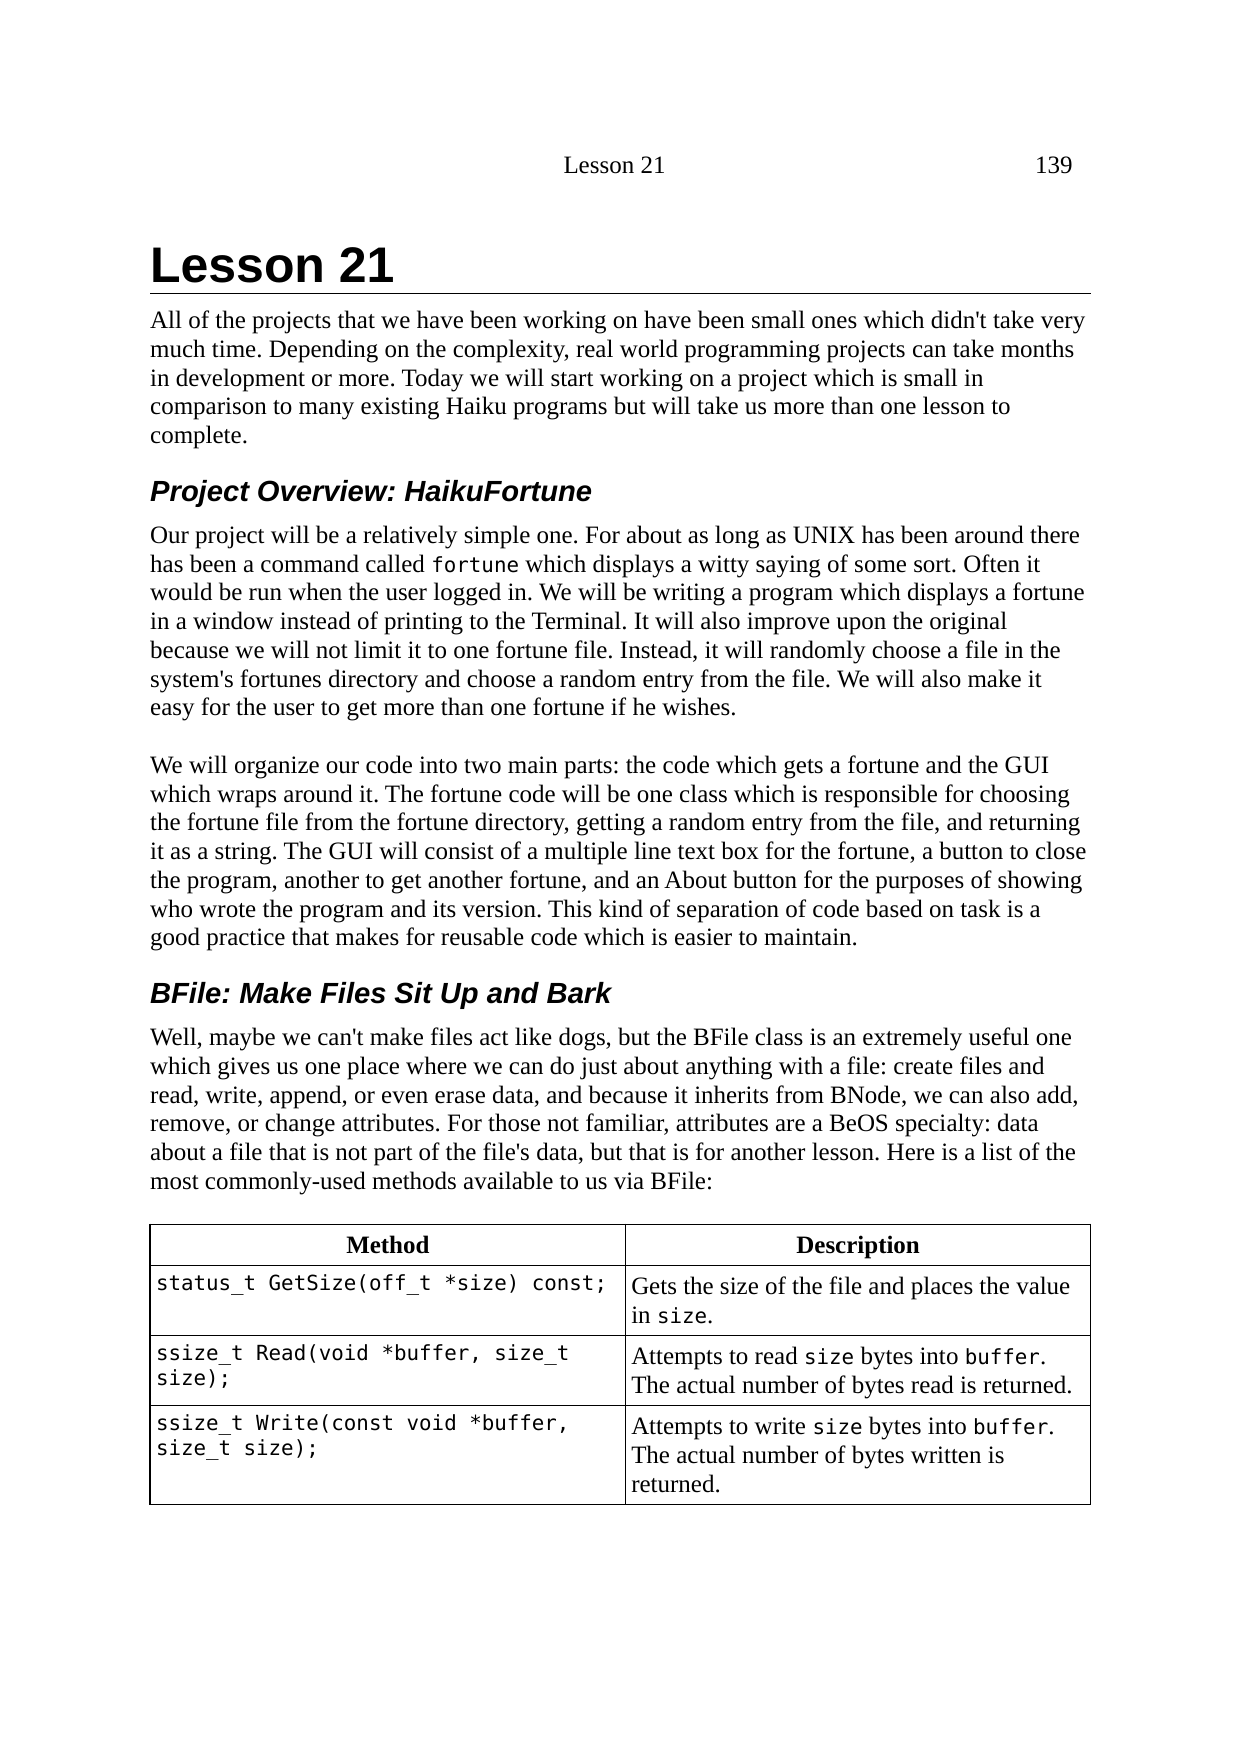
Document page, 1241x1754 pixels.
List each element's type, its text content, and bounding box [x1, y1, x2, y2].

table_header Method [151, 1225, 625, 1265]
table_cell ssize_t Write(const void *buffer, size_t size); [151, 1406, 625, 1503]
text All of the projects that we have been working on have been small ones which didn't take very much time. Depending on the complexity, real world programming projects can take months in development or more. Today we will start working on a project which is small in comparison to many existing Haiku programs but will take us more than one lesson to complete. [150, 305, 1091, 449]
text Well, maybe we can't make files act like dogs, but the BFile class is an extremely useful one which gives us one place where we can do just about anything with a file: create files and read, write, append, or even erase data, and because it inherits from BNode, we can also add, remove, or change attributes. For those not familiar, attributes are a BeOS specialty: data about a file that is not part of the file's data, but that is for another lesson. Here is a list of the most commonly-used methods available to us via BFile: [150, 1022, 1091, 1195]
table_header Description [626, 1225, 1090, 1265]
subtitle BFile: Make Files Sit Up and Bark [150, 976, 1091, 1010]
table_cell status_t GetSize(off_t *size) const; [151, 1266, 625, 1335]
table_cell ssize_t Read(void *buffer, size_t size); [151, 1336, 625, 1405]
table_cell Gets the size of the file and places the value in size. [626, 1266, 1090, 1335]
subtitle Lesson 21 [150, 235, 1091, 293]
subtitle Project Overview: HaikuFortune [150, 474, 1091, 507]
text We will organize our code into two main parts: the code which gets a fortune and the GUI which wraps around it. The fortune code will be one class which is responsible for choosing the fortune file from the fortune directory, getting a random entry from the file, and returning it as a string. The GUI will consist of a multiple line text box for the fortune, a button to close the program, another to get another fortune, and an About button for the purposes of showing who wrote the program and its version. This kind of separation of code based on task is a good practice that makes for reusable code which is easier to maintain. [150, 750, 1091, 951]
text Our project will be a relatively simple one. For about as long as UNIX has been around there has been a command called fortune which displays a witty saying of some sort. Often it would be run when the user logged in. We will be writing a program which displays a fortune in a window instead of printing to the Terminal. It will also improve upon the original because we will not limit it to one fortune file. Instead, it will randomly choose a file in the system's fortunes directory and choose a random entry from the file. We will also make it easy for the user to get more than one fortune if he wishes. [150, 520, 1091, 721]
table_cell Attempts to read size bytes into buffer. The actual number of bytes read is returned. [626, 1336, 1090, 1405]
table_cell Attempts to write size bytes into buffer. The actual number of bytes written is returned. [626, 1406, 1090, 1503]
